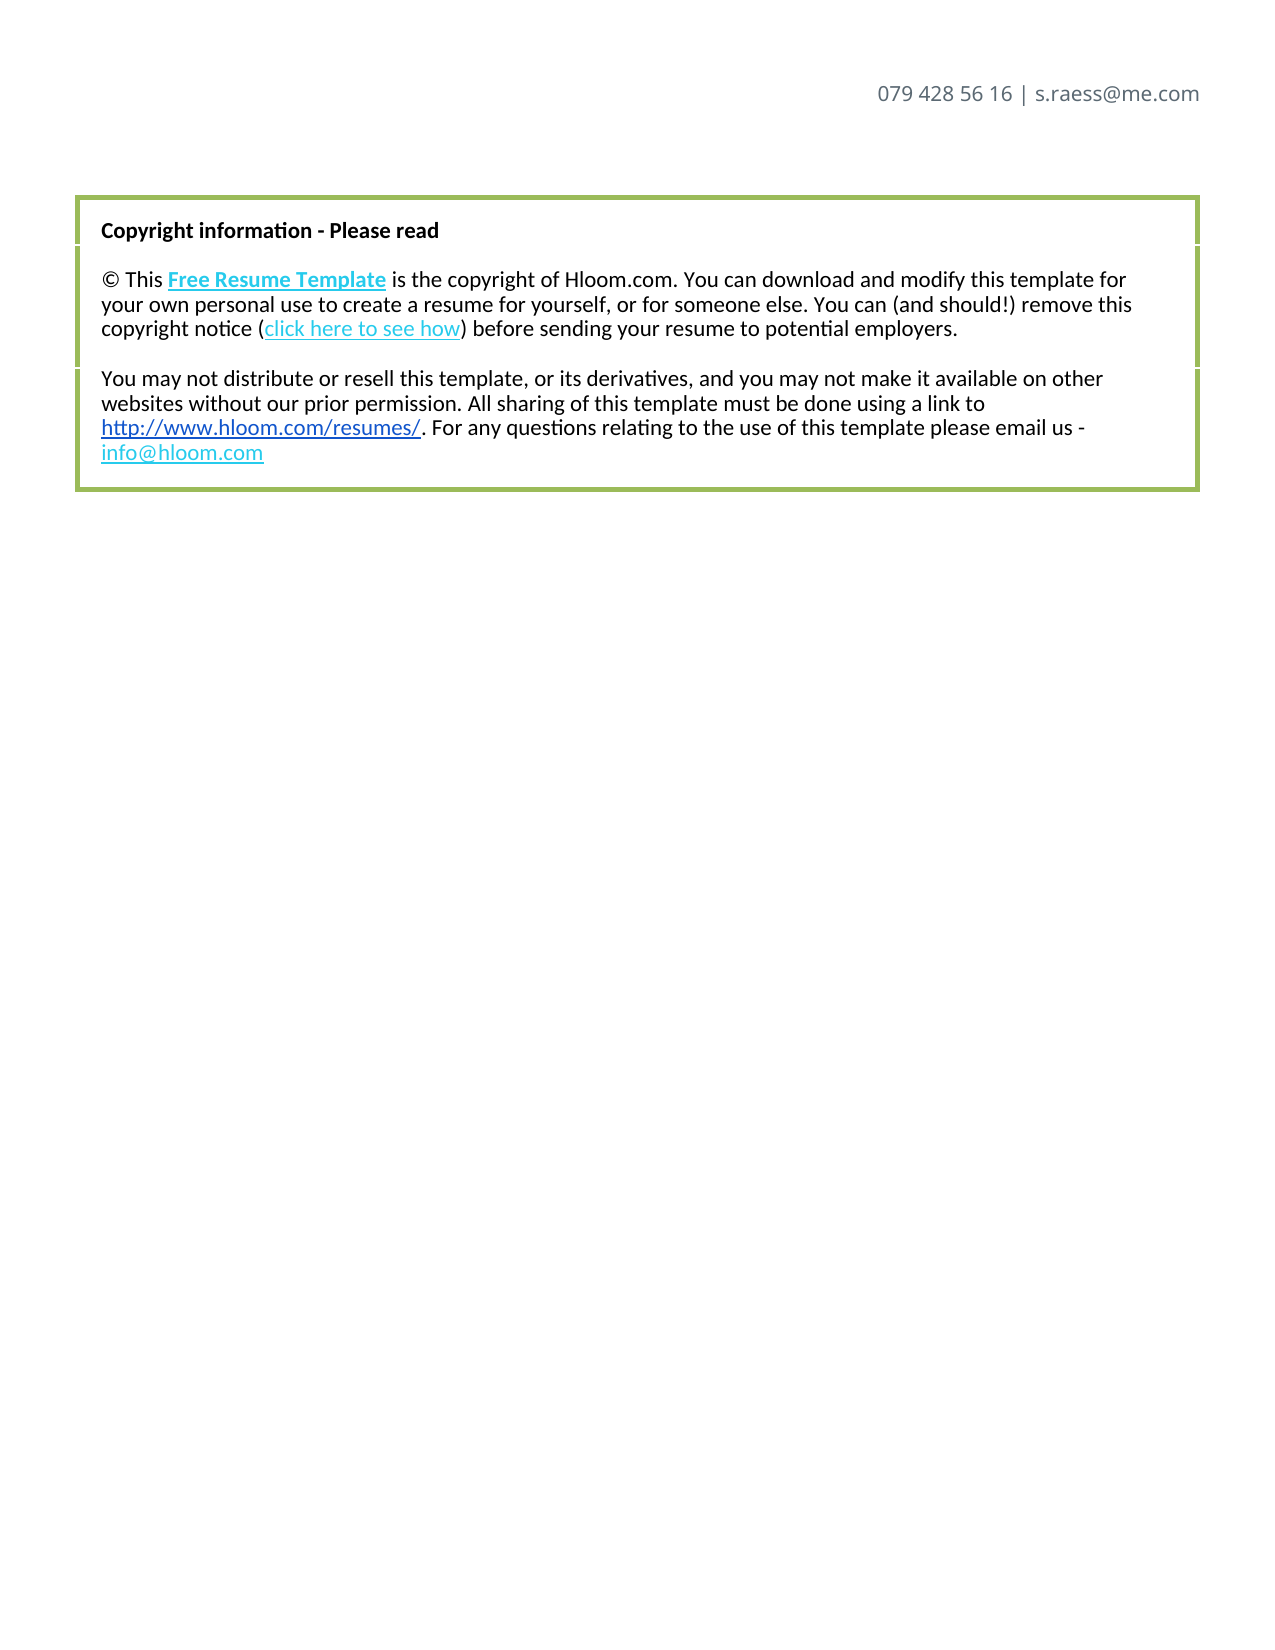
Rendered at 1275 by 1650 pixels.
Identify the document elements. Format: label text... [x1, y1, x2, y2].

text You may not distribute or resell this template, or its derivatives, and you may not make it available on other websites without our prior permission. All sharing of this template must be done using a link to http://www.hloom.com/resumes/. For any questions relating to the use of this template please email us - info@hloom.com [80, 369, 1195, 487]
text Copyright information - Please read [80, 200, 1195, 244]
text © This Free Resume Template is the copyright of Hloom.com. You can download and modify this template for your own personal use to create a resume for yourself, or for someone else. You can (and should!) remove this copyright notice (click here to see how) before sending your resume to potential employers. [80, 270, 1195, 343]
